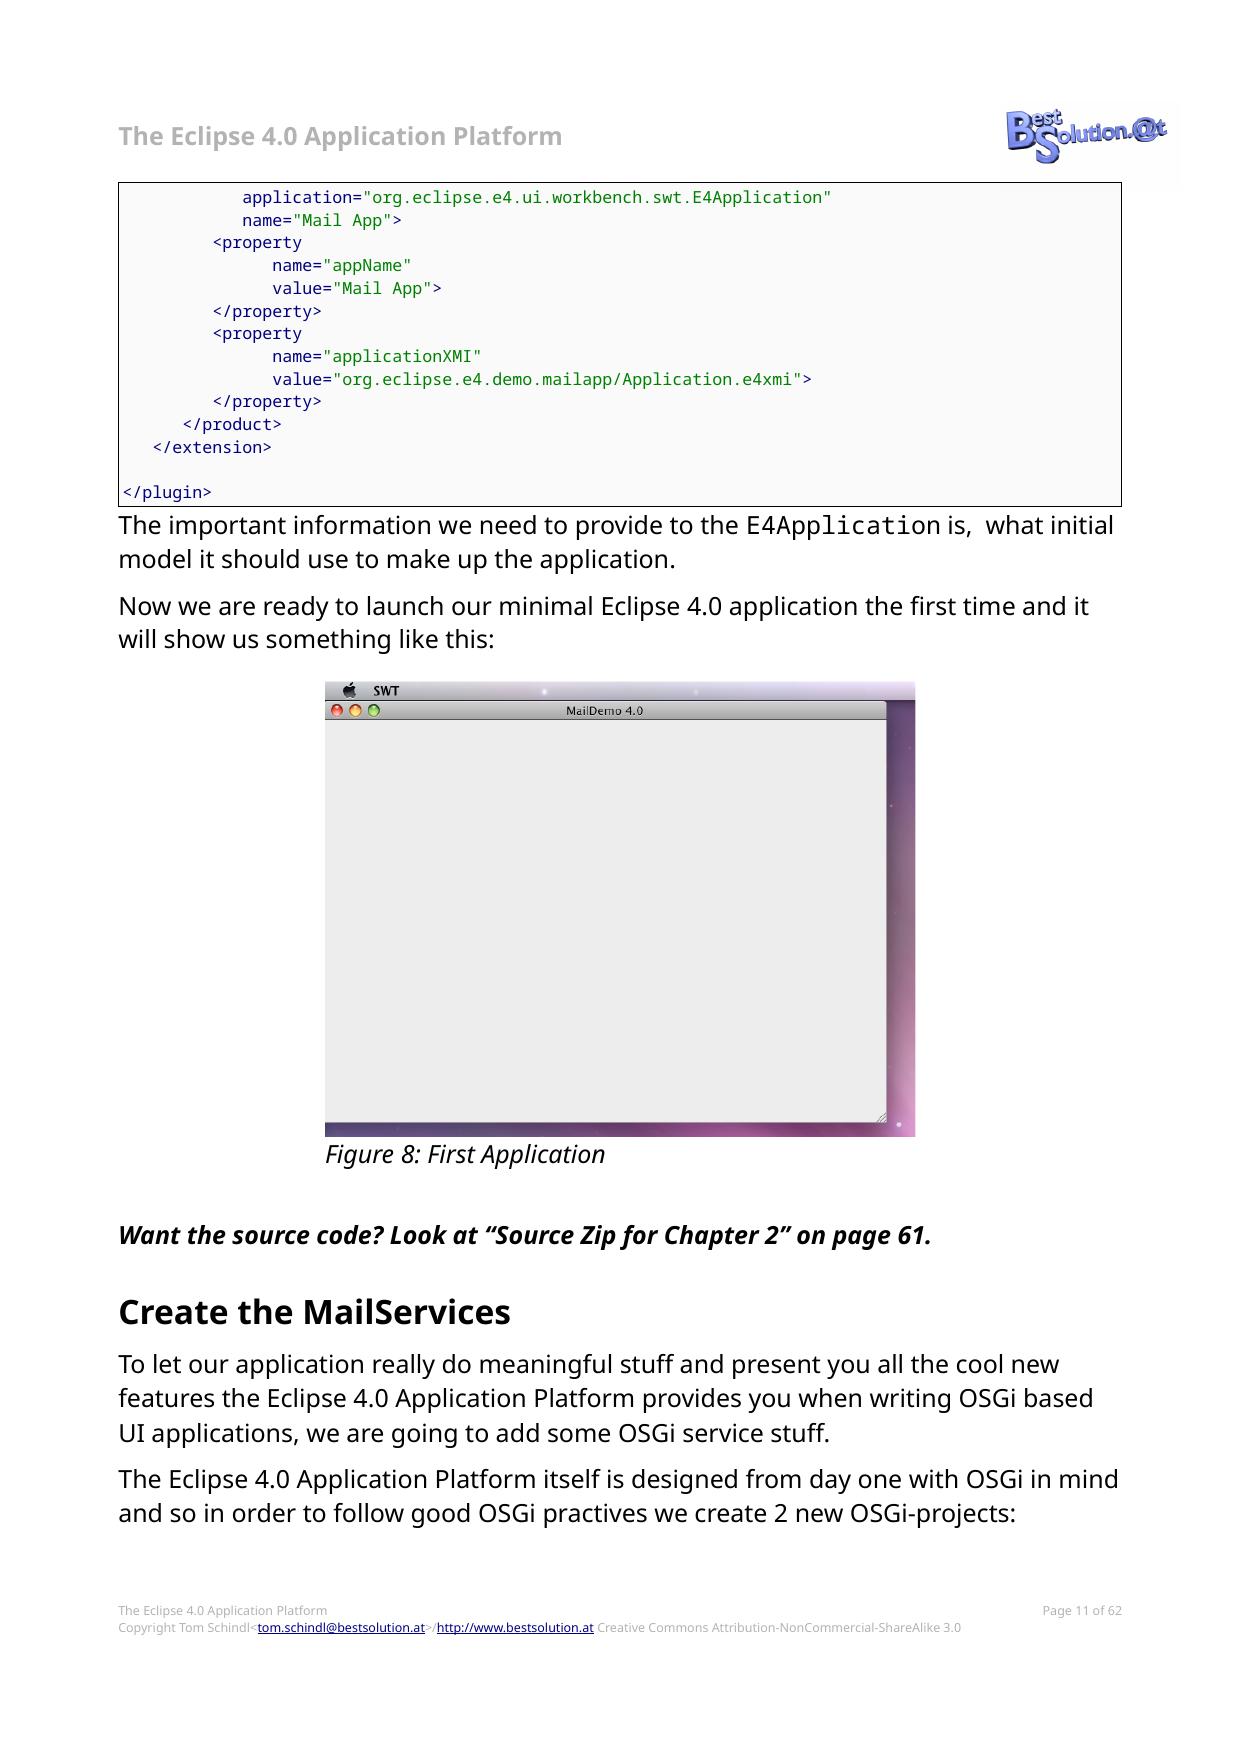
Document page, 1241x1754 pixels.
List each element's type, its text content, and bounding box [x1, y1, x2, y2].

text To let our application really do meaningful stuff and present you all the cool new features the Eclipse 4.0 Application Platform provides you when writing OSGi based UI applications, we are going to add some OSGi service stuff. [118, 1347, 1122, 1449]
text value="Mail App"> [119, 272, 1121, 295]
text </plugin> [119, 477, 1121, 506]
text name="applicationXMI" [119, 341, 1121, 363]
text The important information we need to provide to the E4Application is, what initial model it should use to make up the application. [118, 507, 1122, 576]
text Now we are ready to launch our minimal Eclipse 4.0 application the first time and it will show us something like this: [118, 588, 1122, 656]
text <property [119, 318, 1121, 341]
text </extension> [119, 431, 1121, 454]
text Figure 8: First Application [325, 1137, 915, 1171]
text </product> [119, 409, 1121, 431]
text name="Mail App"> [119, 204, 1121, 227]
subtitle Create the MailServices [118, 1289, 1122, 1334]
text </property> [119, 295, 1121, 318]
picture [325, 681, 916, 1137]
text The Eclipse 4.0 Application Platform itself is designed from day one with OSGi in mind and so in order to follow good OSGi practives we create 2 new OSGi-projects: [118, 1462, 1122, 1530]
picture [1002, 101, 1181, 191]
text value="org.eclipse.e4.demo.mailapp/Application.e4xmi"> [119, 363, 1121, 386]
text Want the source code? Look at “Source Zip for Chapter 2” on page 58. [118, 1217, 1122, 1251]
text application="org.eclipse.e4.ui.workbench.swt.E4Application" [119, 183, 1121, 204]
text <property [119, 227, 1121, 250]
text </property> [119, 386, 1121, 409]
text name="appName" [119, 250, 1121, 272]
